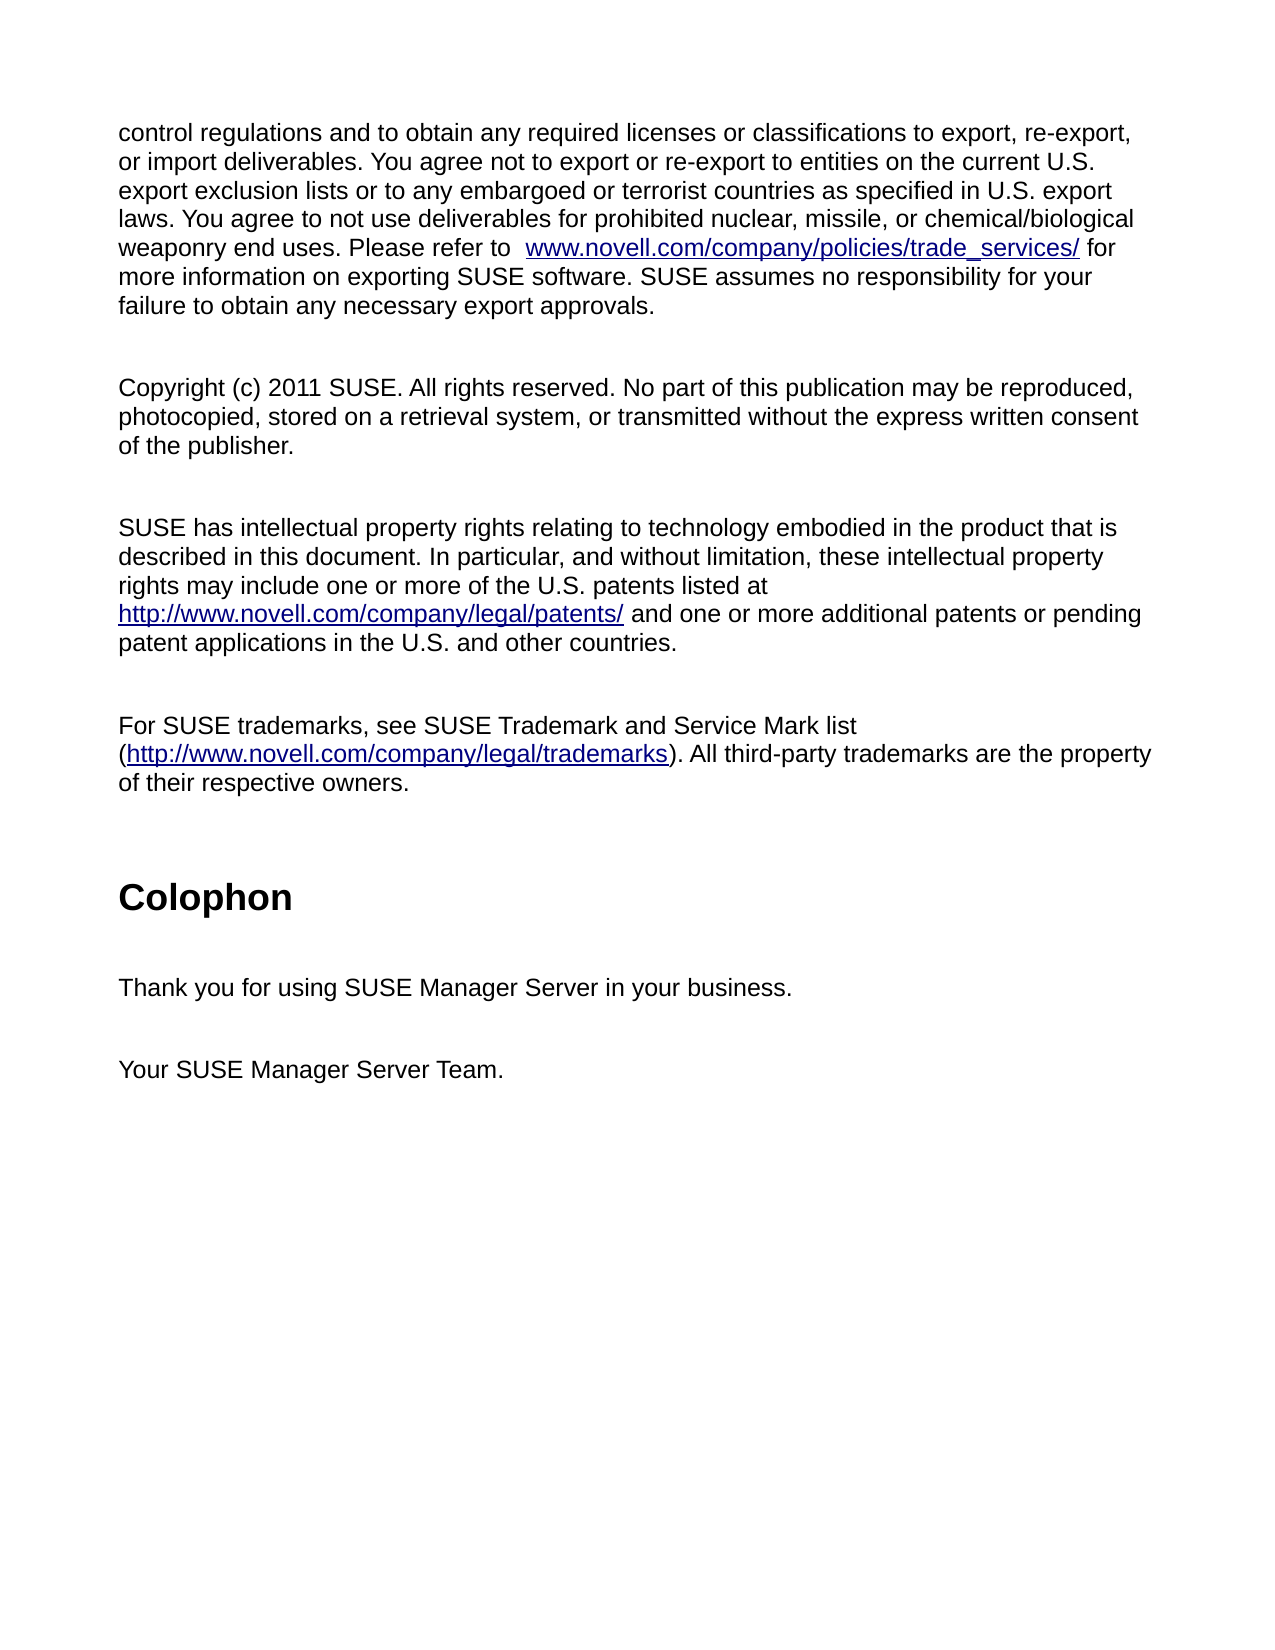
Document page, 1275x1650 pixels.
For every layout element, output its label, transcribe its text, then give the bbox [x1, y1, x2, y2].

text For SUSE trademarks, see SUSE Trademark and Service Mark list (http://www.novell.com/company/legal/trademarks). All third-party trademarks are the property of their respective owners. [118, 711, 1157, 797]
text control regulations and to obtain any required licenses or classifications to export, re-export, or import deliverables. You agree not to export or re-export to entities on the current U.S. export exclusion lists or to any embargoed or terrorist countries as specified in U.S. export laws. You agree to not use deliverables for prohibited nuclear, missile, or chemical/biological weaponry end uses. Please refer to www.novell.com/company/policies/trade_services/ for more information on exporting SUSE software. SUSE assumes no responsibility for your failure to obtain any necessary export approvals. [118, 118, 1157, 319]
text Copyright (c) 2011 SUSE. All rights reserved. No part of this publication may be reproduced, photocopied, stored on a retrieval system, or transmitted without the express written consent of the publisher. [118, 373, 1157, 459]
text Thank you for using SUSE Manager Server in your business. [118, 972, 1157, 1001]
subtitle Colophon [118, 876, 1157, 919]
text Your SUSE Manager Server Team. [118, 1055, 1157, 1084]
text SUSE has intellectual property rights relating to technology embodied in the product that is described in this document. In particular, and without limitation, these intellectual property rights may include one or more of the U.S. patents listed at http://www.novell.com/company/legal/patents/ and one or more additional patents or pending patent applications in the U.S. and other countries. [118, 513, 1157, 657]
